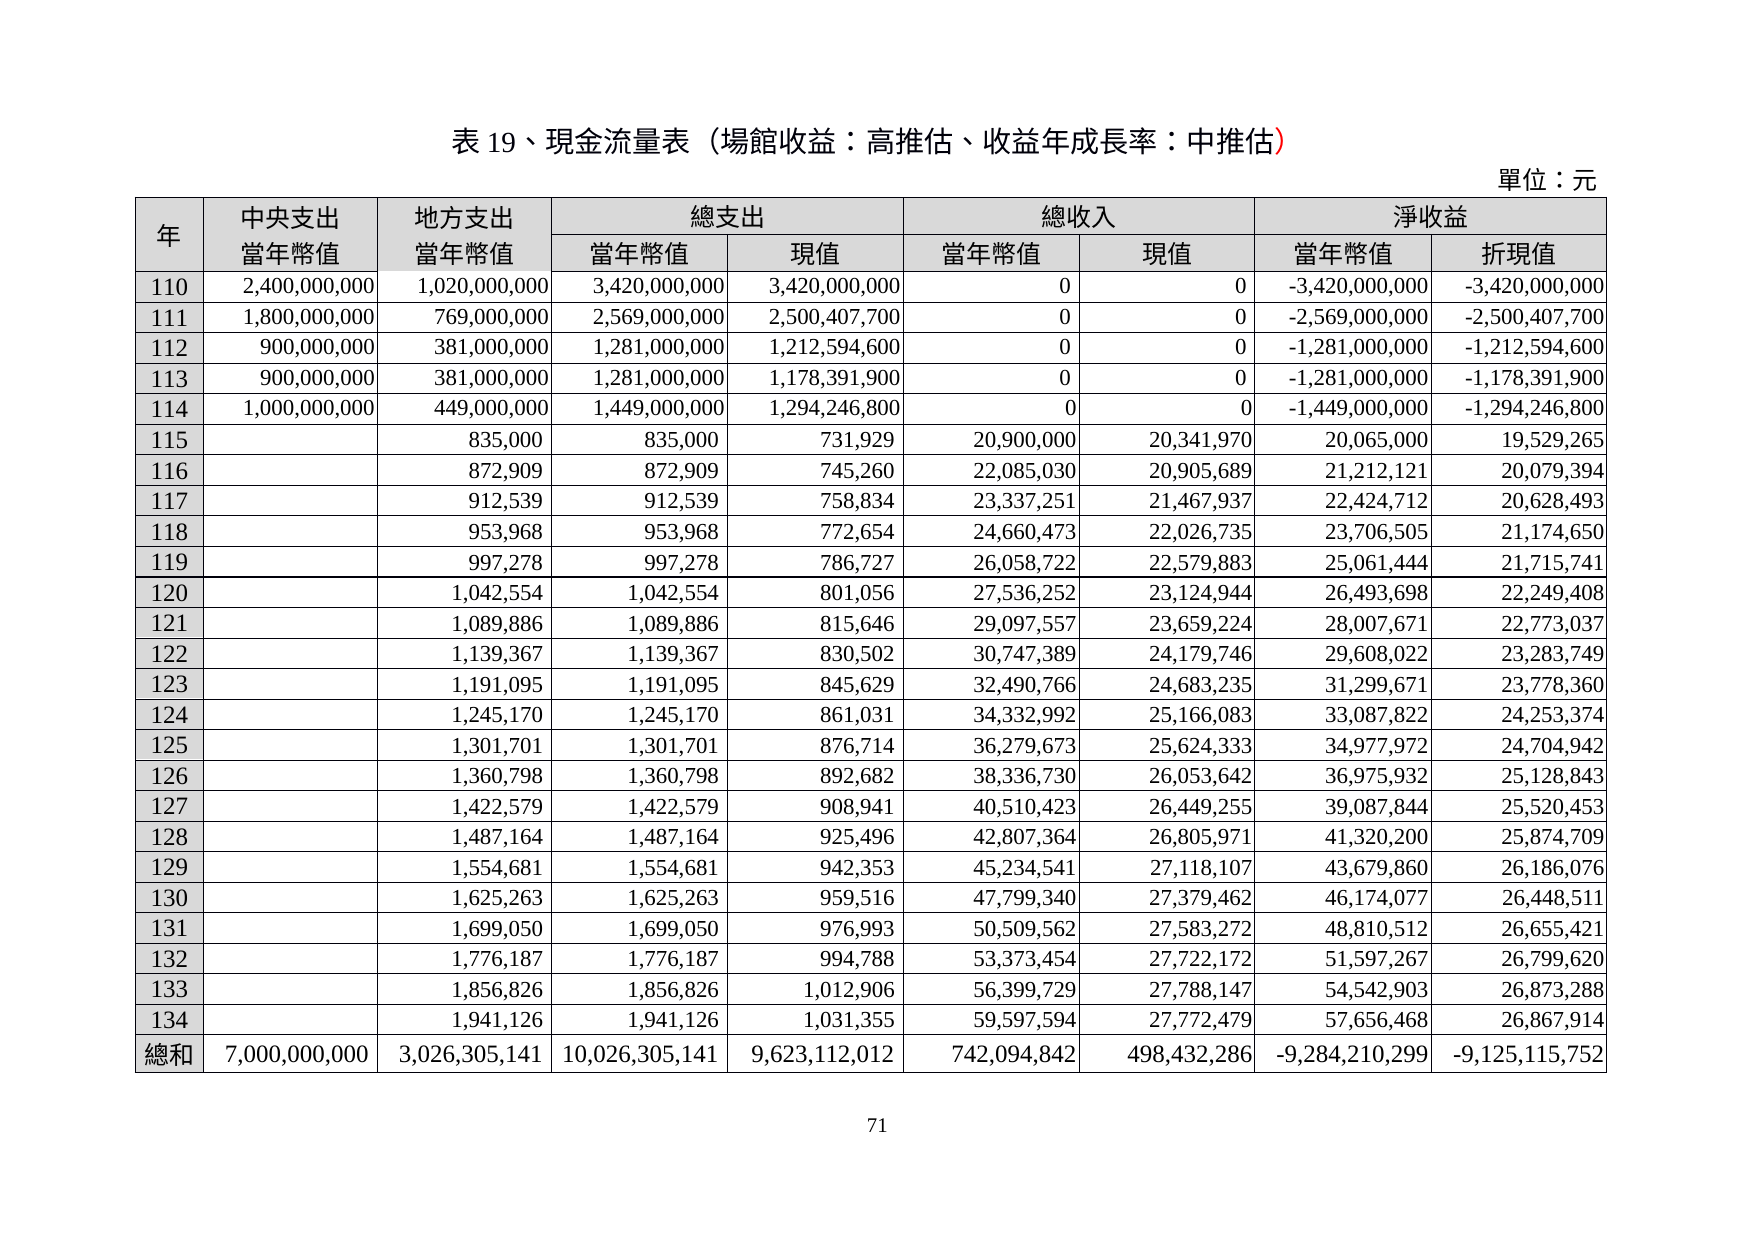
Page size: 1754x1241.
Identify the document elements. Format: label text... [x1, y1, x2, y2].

table_cell [204, 913, 377, 943]
table_cell 110 [136, 272, 203, 302]
table_cell 22,579,883 [1080, 547, 1254, 576]
table_cell 845,629 [728, 669, 903, 698]
table_cell -1,281,000,000 [1255, 333, 1431, 363]
table_cell [204, 455, 377, 485]
table_cell 26,448,511 [1432, 883, 1606, 912]
table_cell 1,301,701 [378, 730, 551, 759]
table_cell 1,360,798 [378, 761, 551, 790]
table_cell 30,747,389 [904, 639, 1079, 668]
table_cell [204, 516, 377, 546]
table_cell 128 [136, 822, 203, 851]
table_cell 1,554,681 [552, 852, 727, 882]
table_cell 133 [136, 974, 203, 1004]
table_cell 1,031,355 [728, 1005, 903, 1034]
table_cell 38,336,730 [904, 761, 1079, 790]
table_cell 27,788,147 [1080, 974, 1254, 1004]
table_cell 45,234,541 [904, 852, 1079, 882]
table_cell 20,341,970 [1080, 425, 1254, 454]
table_cell 1,178,391,900 [728, 364, 903, 393]
table_cell 835,000 [552, 425, 727, 454]
table_cell 1,941,126 [378, 1005, 551, 1034]
table_cell 25,166,083 [1080, 700, 1254, 729]
table_cell 50,509,562 [904, 913, 1079, 943]
table_cell 23,778,360 [1432, 669, 1606, 698]
table_header 地方支出 當年幣值 [378, 198, 551, 271]
table_cell 0 [904, 272, 1079, 302]
table_header 年 [136, 198, 203, 271]
table_header 總支出 [552, 198, 903, 234]
table_cell 758,834 [728, 486, 903, 515]
table_cell 29,608,022 [1255, 639, 1431, 668]
table_cell 31,299,671 [1255, 669, 1431, 698]
table_cell 46,174,077 [1255, 883, 1431, 912]
table_cell 34,332,992 [904, 700, 1079, 729]
table_cell 26,805,971 [1080, 822, 1254, 851]
table_cell -9,284,210,299 [1255, 1035, 1431, 1072]
table_cell [204, 700, 377, 729]
table_cell 10,026,305,141 [552, 1035, 727, 1072]
table_cell 54,542,903 [1255, 974, 1431, 1004]
table_cell 22,249,408 [1432, 578, 1606, 607]
table_cell 27,722,172 [1080, 944, 1254, 973]
table_cell [204, 669, 377, 698]
table_cell 118 [136, 516, 203, 546]
table_cell 1,139,367 [552, 639, 727, 668]
table_cell 26,186,076 [1432, 852, 1606, 882]
table_cell 114 [136, 394, 203, 424]
table_cell 997,278 [552, 547, 727, 576]
table_cell 1,776,187 [552, 944, 727, 973]
table_cell 1,487,164 [552, 822, 727, 851]
table_cell 21,715,741 [1432, 547, 1606, 576]
table_cell 113 [136, 364, 203, 393]
table_cell [204, 730, 377, 759]
table_cell -1,178,391,900 [1432, 364, 1606, 393]
table_cell 現值 [728, 235, 903, 271]
table_cell 36,975,932 [1255, 761, 1431, 790]
table_cell 51,597,267 [1255, 944, 1431, 973]
table_cell 53,373,454 [904, 944, 1079, 973]
table_cell 25,128,843 [1432, 761, 1606, 790]
table_cell -9,125,115,752 [1432, 1035, 1606, 1072]
table_cell 23,706,505 [1255, 516, 1431, 546]
table_cell 769,000,000 [378, 303, 551, 332]
table_cell 1,245,170 [552, 700, 727, 729]
table_cell 1,020,000,000 [378, 271, 551, 302]
table_cell 830,502 [728, 639, 903, 668]
table_cell 1,856,826 [552, 974, 727, 1004]
table_cell [204, 852, 377, 882]
table_cell 23,283,749 [1432, 639, 1606, 668]
table_cell 1,422,579 [552, 791, 727, 821]
table_cell 876,714 [728, 730, 903, 759]
table_cell 24,179,746 [1080, 639, 1254, 668]
table_cell 1,089,886 [552, 608, 727, 637]
table_cell 123 [136, 669, 203, 698]
table_cell 0 [904, 394, 1079, 424]
table_cell 0 [1080, 272, 1254, 302]
table_cell 1,776,187 [378, 944, 551, 973]
table_cell 1,012,906 [728, 974, 903, 1004]
table_cell 27,536,252 [904, 578, 1079, 607]
table_cell 1,042,554 [378, 578, 551, 607]
table_cell -1,294,246,800 [1432, 394, 1606, 424]
table_cell 1,360,798 [552, 761, 727, 790]
table_cell 119 [136, 547, 203, 576]
table_cell 3,026,305,141 [378, 1035, 551, 1072]
table_cell 26,053,642 [1080, 761, 1254, 790]
table_cell 1,301,701 [552, 730, 727, 759]
table_cell 997,278 [378, 547, 551, 576]
table_cell 現值 [1080, 235, 1254, 271]
table_cell 912,539 [552, 486, 727, 515]
table_cell 26,449,255 [1080, 791, 1254, 821]
table_cell 3,420,000,000 [552, 272, 727, 302]
table_cell 2,500,407,700 [728, 303, 903, 332]
table_cell 0 [904, 364, 1079, 393]
table_cell 27,772,479 [1080, 1005, 1254, 1034]
table_cell 900,000,000 [204, 364, 377, 393]
table_cell 122 [136, 639, 203, 668]
text 單位：元 [200, 160, 1597, 197]
table_cell 26,873,288 [1432, 974, 1606, 1004]
table_cell 當年幣值 [552, 235, 727, 271]
table_cell 2,400,000,000 [204, 272, 377, 302]
table_cell 953,968 [378, 516, 551, 546]
table_cell 1,245,170 [378, 700, 551, 729]
table_cell 127 [136, 791, 203, 821]
table_cell [204, 1005, 377, 1034]
table_cell 120 [136, 578, 203, 607]
table_cell 1,800,000,000 [204, 303, 377, 332]
table_cell 1,191,095 [552, 669, 727, 698]
table_cell [204, 974, 377, 1004]
table_cell 994,788 [728, 944, 903, 973]
table_cell 772,654 [728, 516, 903, 546]
table_cell [204, 547, 377, 576]
table_cell -1,212,594,600 [1432, 333, 1606, 363]
table_cell 801,056 [728, 578, 903, 607]
table_cell 124 [136, 700, 203, 729]
table_cell 134 [136, 1005, 203, 1034]
table_cell -2,500,407,700 [1432, 303, 1606, 332]
table_cell 117 [136, 486, 203, 515]
table_cell 23,659,224 [1080, 608, 1254, 637]
table_cell 47,799,340 [904, 883, 1079, 912]
table_cell 42,807,364 [904, 822, 1079, 851]
table_cell 33,087,822 [1255, 700, 1431, 729]
table_cell 1,699,050 [552, 913, 727, 943]
table_cell 129 [136, 852, 203, 882]
table_cell 449,000,000 [378, 394, 551, 424]
table_cell 126 [136, 761, 203, 790]
table_cell 0 [1080, 364, 1254, 393]
table_cell 36,279,673 [904, 730, 1079, 759]
table_cell 22,773,037 [1432, 608, 1606, 637]
table_cell 0 [904, 303, 1079, 332]
table_cell 22,026,735 [1080, 516, 1254, 546]
table_cell 28,007,671 [1255, 608, 1431, 637]
table_cell 32,490,766 [904, 669, 1079, 698]
table_cell 121 [136, 608, 203, 637]
table_cell 19,529,265 [1432, 425, 1606, 454]
table_cell 40,510,423 [904, 791, 1079, 821]
table_cell 2,569,000,000 [552, 303, 727, 332]
table_cell 20,079,394 [1432, 455, 1606, 485]
table_cell 25,874,709 [1432, 822, 1606, 851]
table_cell 872,909 [552, 455, 727, 485]
table_cell 27,379,462 [1080, 883, 1254, 912]
table_cell 26,867,914 [1432, 1005, 1606, 1034]
table_cell 953,968 [552, 516, 727, 546]
table_cell 21,174,650 [1432, 516, 1606, 546]
table_cell 0 [904, 333, 1079, 363]
table_cell 22,424,712 [1255, 486, 1431, 515]
table_cell 1,000,000,000 [204, 394, 377, 424]
table_cell 24,683,235 [1080, 669, 1254, 698]
table_cell 26,058,722 [904, 547, 1079, 576]
table_cell 41,320,200 [1255, 822, 1431, 851]
table_cell 22,085,030 [904, 455, 1079, 485]
table_cell -3,420,000,000 [1255, 272, 1431, 302]
table_cell 25,624,333 [1080, 730, 1254, 759]
table_cell 當年幣值 [1255, 235, 1431, 271]
table_cell 1,281,000,000 [552, 333, 727, 363]
table_cell 381,000,000 [378, 364, 551, 393]
table_cell 34,977,972 [1255, 730, 1431, 759]
table_cell 131 [136, 913, 203, 943]
table_cell 1,089,886 [378, 608, 551, 637]
table_cell 21,212,121 [1255, 455, 1431, 485]
table_cell 3,420,000,000 [728, 272, 903, 302]
table_cell 1,139,367 [378, 639, 551, 668]
table_cell 381,000,000 [378, 333, 551, 363]
table_cell 112 [136, 333, 203, 363]
table_cell [204, 578, 377, 607]
table_cell 861,031 [728, 700, 903, 729]
table_cell 959,516 [728, 883, 903, 912]
table_cell 1,294,246,800 [728, 394, 903, 424]
table_cell 1,554,681 [378, 852, 551, 882]
table_cell 731,929 [728, 425, 903, 454]
table_cell [204, 639, 377, 668]
table_cell 26,655,421 [1432, 913, 1606, 943]
table_cell 1,856,826 [378, 974, 551, 1004]
table_cell 當年幣值 [904, 235, 1079, 271]
table_cell 1,212,594,600 [728, 333, 903, 363]
table_header 總收入 [904, 198, 1254, 234]
table_cell 115 [136, 425, 203, 454]
table_cell [204, 608, 377, 637]
table_cell 7,000,000,000 [204, 1035, 377, 1072]
table_cell 912,539 [378, 486, 551, 515]
table_cell 26,493,698 [1255, 578, 1431, 607]
table_cell 498,432,286 [1080, 1035, 1254, 1072]
table_header 淨收益 [1255, 198, 1606, 234]
table_cell 24,253,374 [1432, 700, 1606, 729]
table_cell 20,905,689 [1080, 455, 1254, 485]
table_header 中央支出 當年幣值 [204, 198, 377, 271]
table_cell 折現值 [1432, 235, 1606, 271]
table_cell 1,191,095 [378, 669, 551, 698]
table_cell 745,260 [728, 455, 903, 485]
table_cell 1,699,050 [378, 913, 551, 943]
table_cell [204, 944, 377, 973]
table_cell 0 [1080, 333, 1254, 363]
text 表 19、現金流量表（場館收益：高推估、收益年成長率：中推估） [150, 118, 1604, 160]
table_cell 0 [1080, 394, 1254, 424]
table_cell 742,094,842 [904, 1035, 1079, 1072]
table_cell 21,467,937 [1080, 486, 1254, 515]
table_cell 總和 [136, 1035, 203, 1072]
table_cell 26,799,620 [1432, 944, 1606, 973]
table_cell [204, 791, 377, 821]
table_cell 25,061,444 [1255, 547, 1431, 576]
table_cell 130 [136, 883, 203, 912]
table_cell [204, 883, 377, 912]
table_cell 1,487,164 [378, 822, 551, 851]
table_cell [204, 486, 377, 515]
table_cell 56,399,729 [904, 974, 1079, 1004]
table_cell 24,704,942 [1432, 730, 1606, 759]
table_cell [204, 761, 377, 790]
table_cell 0 [1080, 303, 1254, 332]
table_cell 1,422,579 [378, 791, 551, 821]
table_cell 111 [136, 303, 203, 332]
table_cell 835,000 [378, 425, 551, 454]
table_cell 900,000,000 [204, 333, 377, 363]
table_cell 20,628,493 [1432, 486, 1606, 515]
table_cell -2,569,000,000 [1255, 303, 1431, 332]
table_cell 125 [136, 730, 203, 759]
table_cell 27,118,107 [1080, 852, 1254, 882]
table_cell -3,420,000,000 [1432, 272, 1606, 302]
table_cell 1,625,263 [552, 883, 727, 912]
table_cell 786,727 [728, 547, 903, 576]
table_cell 976,993 [728, 913, 903, 943]
table_cell 20,065,000 [1255, 425, 1431, 454]
table_cell 23,337,251 [904, 486, 1079, 515]
table_cell 24,660,473 [904, 516, 1079, 546]
table_cell 25,520,453 [1432, 791, 1606, 821]
table_cell 942,353 [728, 852, 903, 882]
table_cell 39,087,844 [1255, 791, 1431, 821]
table_cell 20,900,000 [904, 425, 1079, 454]
table_cell 29,097,557 [904, 608, 1079, 637]
table_cell 908,941 [728, 791, 903, 821]
table_cell 872,909 [378, 455, 551, 485]
table_cell 59,597,594 [904, 1005, 1079, 1034]
table_cell 27,583,272 [1080, 913, 1254, 943]
table_cell [204, 822, 377, 851]
table_cell -1,281,000,000 [1255, 364, 1431, 393]
table_cell 815,646 [728, 608, 903, 637]
table_cell 1,281,000,000 [552, 364, 727, 393]
table_cell 43,679,860 [1255, 852, 1431, 882]
table_cell 57,656,468 [1255, 1005, 1431, 1034]
table_cell [204, 425, 377, 454]
table_cell 132 [136, 944, 203, 973]
table_cell 892,682 [728, 761, 903, 790]
table_cell -1,449,000,000 [1255, 394, 1431, 424]
table_cell 1,042,554 [552, 578, 727, 607]
table_cell 1,941,126 [552, 1005, 727, 1034]
table_cell 9,623,112,012 [728, 1035, 903, 1072]
table_cell 116 [136, 455, 203, 485]
table_cell 1,449,000,000 [552, 394, 727, 424]
table_cell 925,496 [728, 822, 903, 851]
table_cell 1,625,263 [378, 883, 551, 912]
table_cell 23,124,944 [1080, 578, 1254, 607]
table_cell 48,810,512 [1255, 913, 1431, 943]
